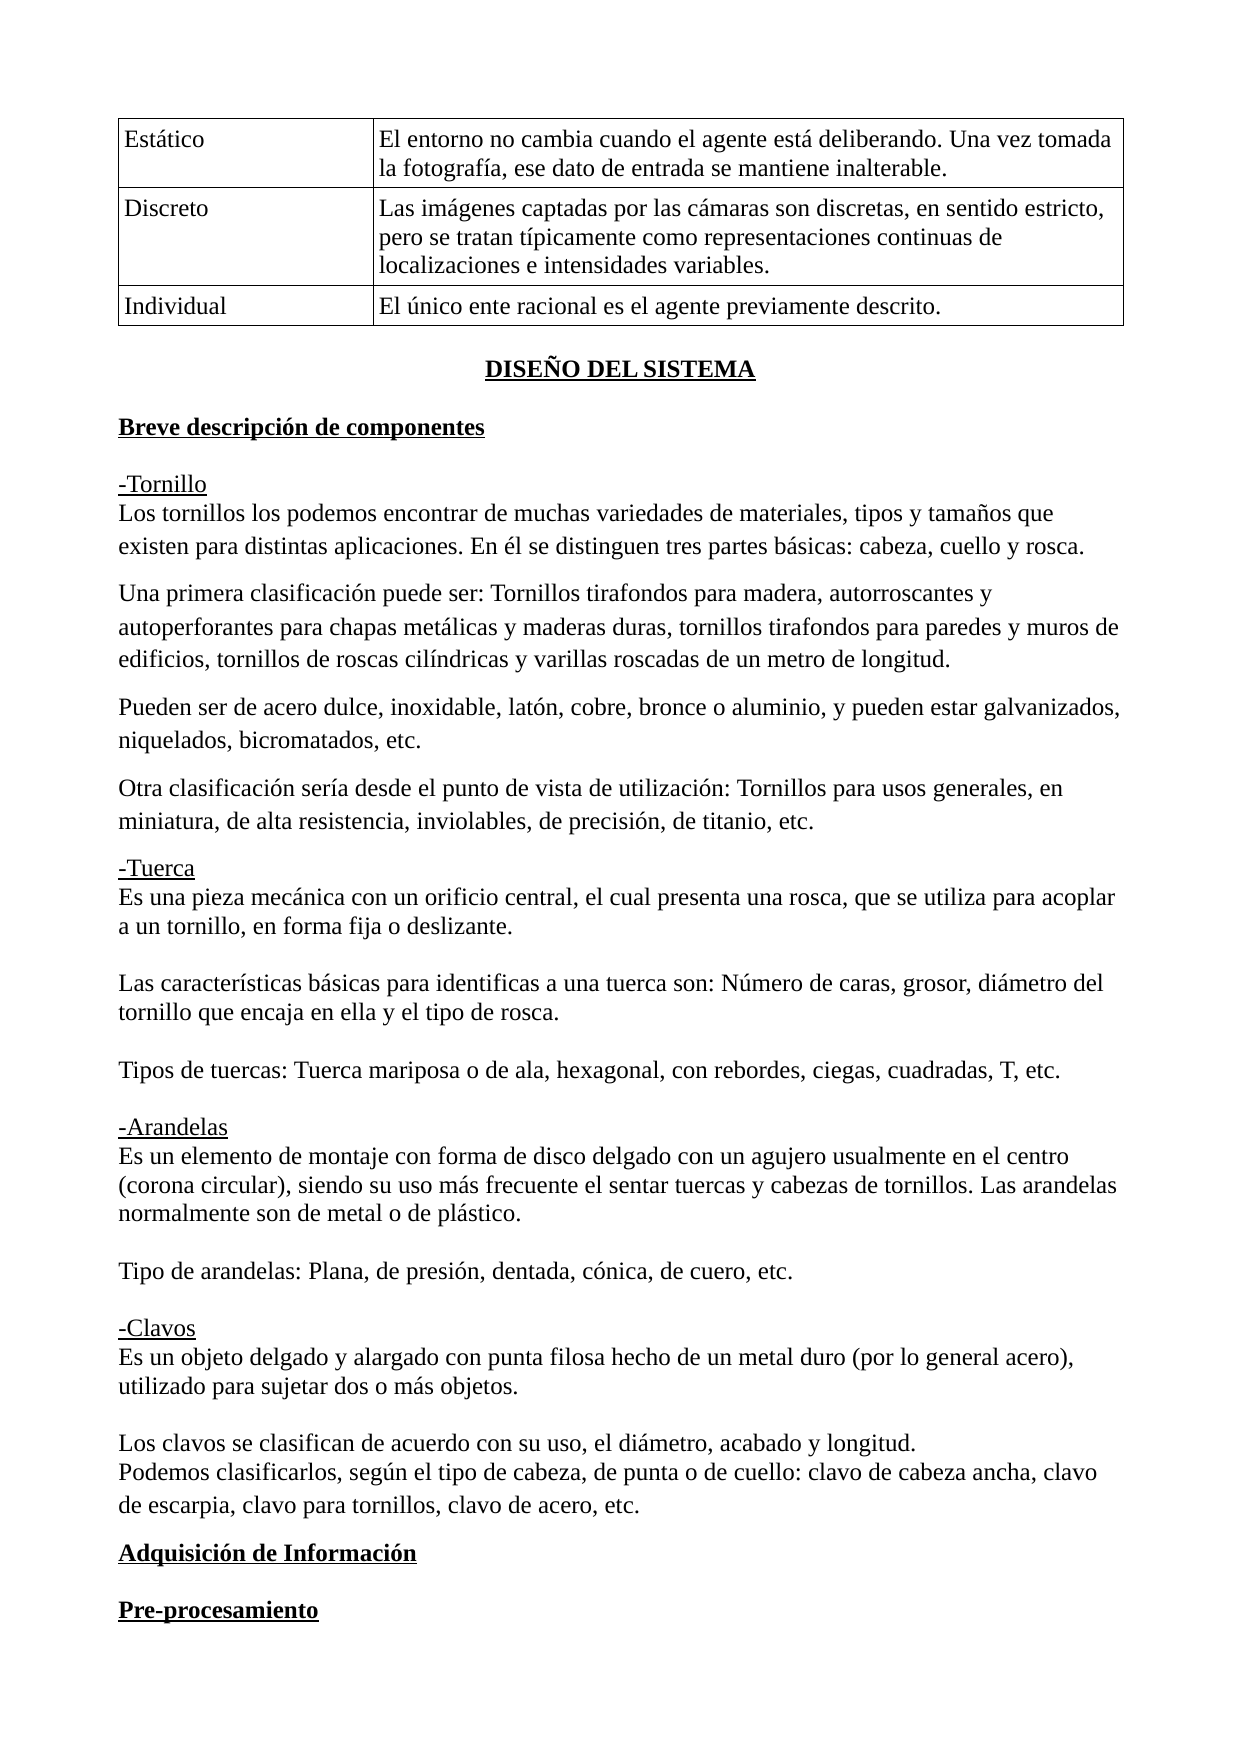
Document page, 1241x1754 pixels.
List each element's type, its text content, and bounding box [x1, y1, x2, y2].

table_cell Discreto [119, 188, 373, 285]
text Pre-procesamiento [118, 1595, 1122, 1624]
text Podemos clasificarlos, según el tipo de cabeza, de punta o de cuello: clavo de cabeza ancha, clavo de escarpia, clavo para tornillos, clavo de acero, etc. [118, 1457, 1122, 1519]
text Adquisición de Información [118, 1538, 1122, 1567]
text Breve descripción de componentes [118, 412, 1122, 440]
text Pueden ser de acero dulce, inoxidable, latón, cobre, bronce o aluminio, y pueden estar galvanizados, niquelados, bicromatados, etc. [118, 692, 1122, 754]
text Los tornillos los podemos encontrar de muchas variedades de materiales, tipos y tamaños que existen para distintas aplicaciones. En él se distinguen tres partes básicas: cabeza, cuello y rosca. [118, 498, 1122, 560]
text Tipo de arandelas: Plana, de presión, dentada, cónica, de cuero, etc. [118, 1256, 1122, 1285]
text Las características básicas para identificas a una tuerca son: Número de caras, grosor, diámetro del tornillo que encaja en ella y el tipo de rosca. [118, 968, 1122, 1026]
text Tipos de tuercas: Tuerca mariposa o de ala, hexagonal, con rebordes, ciegas, cuadradas, T, etc. [118, 1055, 1122, 1083]
text -Clavos [118, 1313, 1122, 1342]
table_cell El único ente racional es el agente previamente descrito. [374, 286, 1123, 325]
text -Tornillo [118, 469, 1122, 498]
text Una primera clasificación puede ser: Tornillos tirafondos para madera, autorroscantes y autoperforantes para chapas metálicas y maderas duras, tornillos tirafondos para paredes y muros de edificios, tornillos de roscas cilíndricas y varillas roscadas de un metro de longitud. [118, 578, 1122, 673]
text DISEÑO DEL SISTEMA [118, 354, 1122, 383]
table_cell Individual [119, 286, 373, 325]
table_cell Estático [119, 119, 373, 187]
text -Tuerca [118, 853, 1122, 882]
text Otra clasificación sería desde el punto de vista de utilización: Tornillos para usos generales, en miniatura, de alta resistencia, inviolables, de precisión, de titanio, etc. [118, 773, 1122, 834]
text Es un objeto delgado y alargado con punta filosa hecho de un metal duro (por lo general acero), utilizado para sujetar dos o más objetos. [118, 1342, 1122, 1400]
text Es una pieza mecánica con un orificio central, el cual presenta una rosca, que se utiliza para acoplar a un tornillo, en forma fija o deslizante. [118, 882, 1122, 940]
text Es un elemento de montaje con forma de disco delgado con un agujero usualmente en el centro (corona circular), siendo su uso más frecuente el sentar tuercas y cabezas de tornillos. Las arandelas normalmente son de metal o de plástico. [118, 1141, 1122, 1227]
table_cell Las imágenes captadas por las cámaras son discretas, en sentido estricto, pero se tratan típicamente como representaciones continuas de localizaciones e intensidades variables. [374, 188, 1123, 285]
text Los clavos se clasifican de acuerdo con su uso, el diámetro, acabado y longitud. [118, 1428, 1122, 1457]
table_cell El entorno no cambia cuando el agente está deliberando. Una vez tomada la fotografía, ese dato de entrada se mantiene inalterable. [374, 119, 1123, 187]
text -Arandelas [118, 1112, 1122, 1141]
